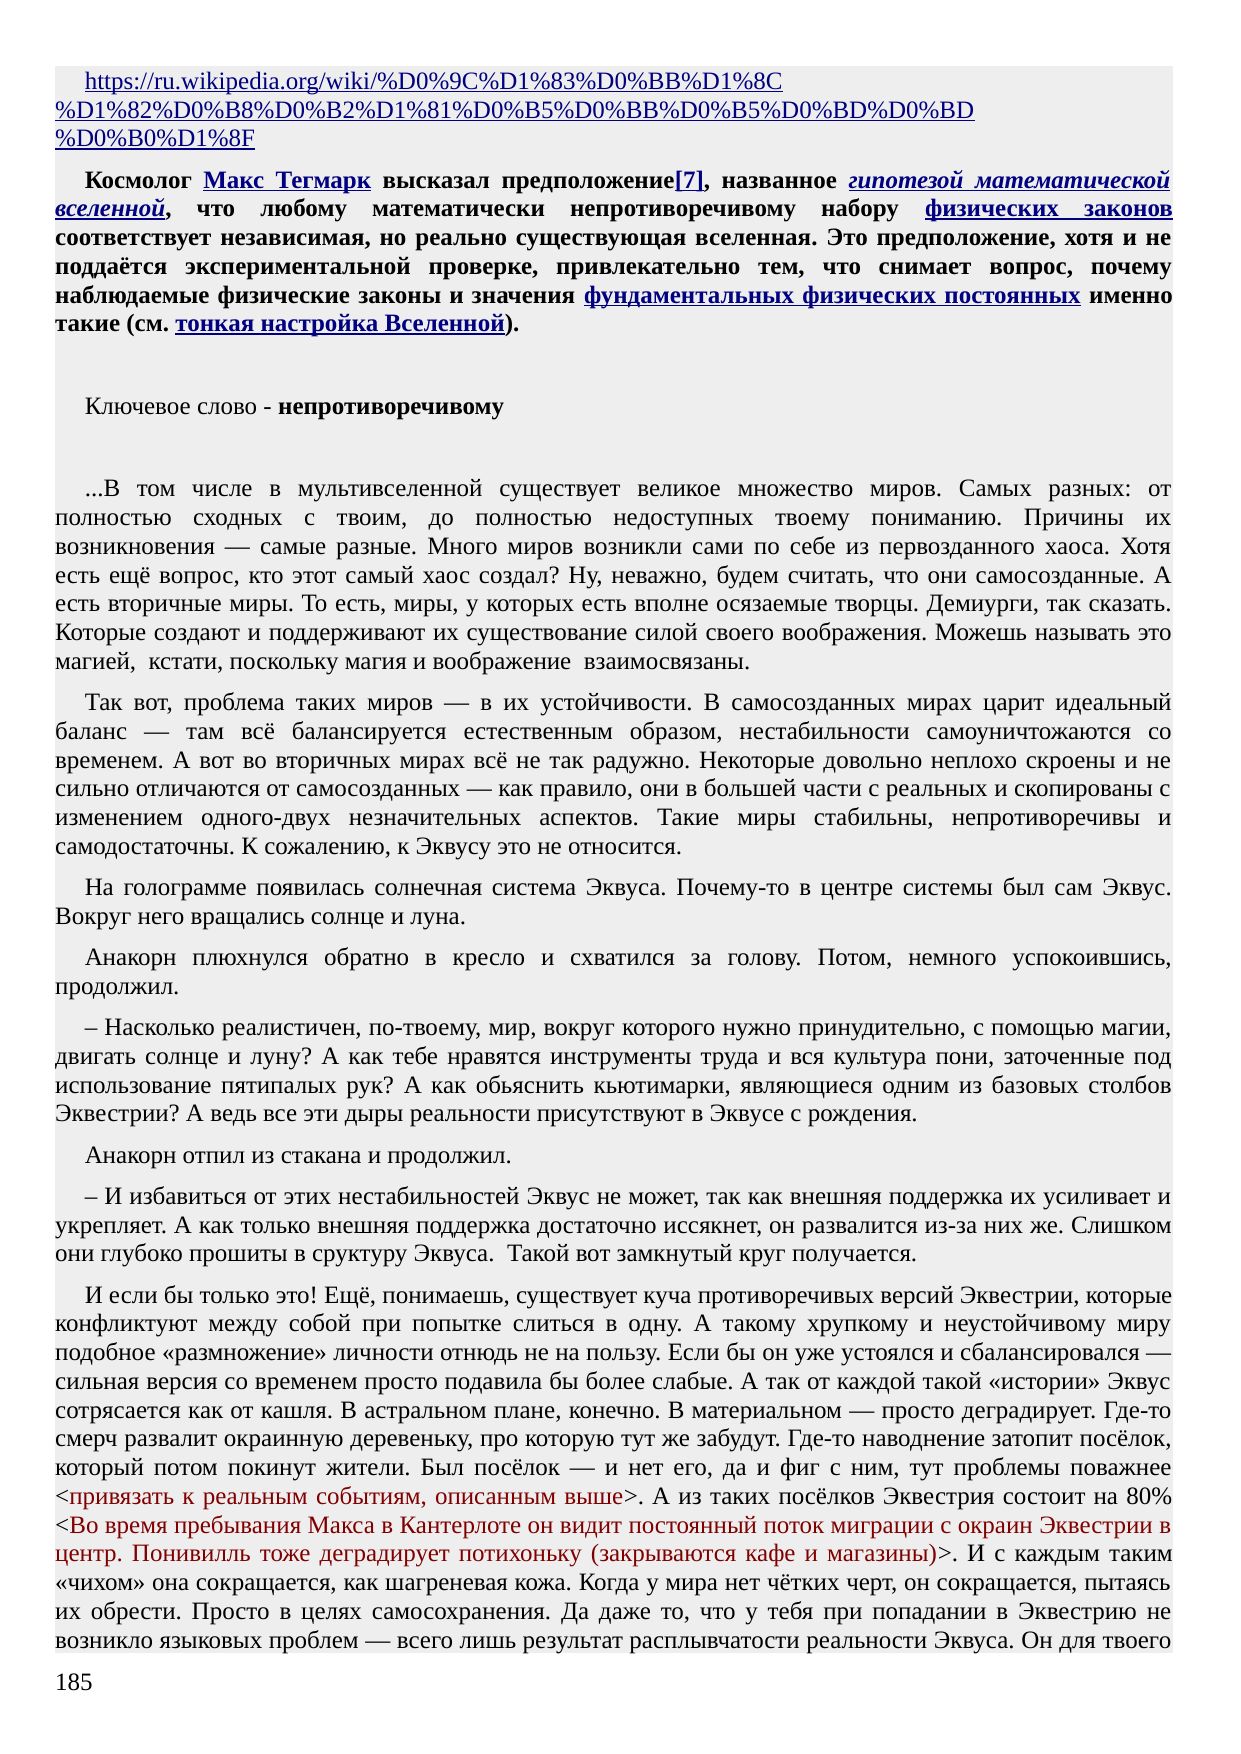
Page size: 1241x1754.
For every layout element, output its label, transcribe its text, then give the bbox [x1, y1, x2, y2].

text – Насколько реалистичен, по-твоему, мир, вокруг которого нужно принудительно, с помощью магии, двигать солнце и луну? А как тебе нравятся инструменты труда и вся культура пони, заточенные под использование пятипалых рук? А как обьяснить кьютимарки, являющиеся одним из базовых столбов Эквестрии? А ведь все эти дыры реальности присутствуют в Эквусе с рождения. [55, 1012, 1173, 1127]
text ...В том числе в мультивселенной существует великое множество миров. Самых разных: от полностью сходных с твоим, до полностью недоступных твоему пониманию. Причины их возникновения — самые разные. Много миров возникли сами по себе из первозданного хаоса. Хотя есть ещё вопрос, кто этот самый хаос создал? Ну, неважно, будем считать, что они самосозданные. А есть вторичные миры. То есть, миры, у которых есть вполне осязаемые творцы. Демиурги, так сказать. Которые создают и поддерживают их существование силой своего воображения. Можешь называть это магией, кстати, поскольку магия и воображение взаимосвязаны. [55, 473, 1173, 675]
text Так вот, проблема таких миров — в их устойчивости. В самосозданных мирах царит идеальный баланс — там всё балансируется естественным образом, нестабильности самоуничтожаются со временем. А вот во вторичных мирах всё не так радужно. Некоторые довольно неплохо скроены и не сильно отличаются от самосозданных — как правило, они в большей части с реальных и скопированы с изменением одного-двух незначительных аспектов. Такие миры стабильны, непротиворечивы и самодостаточны. К сожалению, к Эквусу это не относится. [55, 687, 1173, 860]
text – И избавиться от этих нестабильностей Эквус не может, так как внешняя поддержка их усиливает и укрепляет. А как только внешняя поддержка достаточно иссякнет, он развалится из-за них же. Слишком они глубоко прошиты в сруктуру Эквуса. Такой вот замкнутый круг получается. [55, 1181, 1173, 1267]
text https://ru.wikipedia.org/wiki/%D0%9C%D1%83%D0%BB%D1%8C%D1%82%D0%B8%D0%B2%D1%81%D0%B5%D0%BB%D0%B5%D0%BD%D0%BD%D0%B0%D1%8F [55, 66, 1173, 152]
text На голограмме появилась солнечная система Эквуса. Почему-то в центре системы был сам Эквус. Вокруг него вращались солнце и луна. [55, 872, 1173, 930]
text Анакорн плюхнулся обратно в кресло и схватился за голову. Потом, немного успокоившись, продолжил. [55, 942, 1173, 1000]
text Космолог Макс Тегмарк высказал предположение[7], названное гипотезой математической вселенной, что любому математически непротиворечивому набору физических законов соответствует независимая, но реально существующая вселенная. Это предположение, хотя и не поддаётся экспериментальной проверке, привлекательно тем, что снимает вопрос, почему наблюдаемые физические законы и значения фундаментальных физических постоянных именно такие (см. тонкая настройка Вселенной). [55, 165, 1173, 337]
text Анакорн отпил из стакана и продолжил. [55, 1140, 1173, 1168]
text Ключевое слово - непротиворечивому [55, 391, 1173, 420]
text И если бы только это! Ещё, понимаешь, существует куча противоречивых версий Эквестрии, которые конфликтуют между собой при попытке слиться в одну. А такому хрупкому и неустойчивому миру подобное «размножение» личности отнюдь не на пользу. Если бы он уже устоялся и сбалансировался — сильная версия со временем просто подавила бы более слабые. А так от каждой такой «истории» Эквус сотрясается как от кашля. В астральном плане, конечно. В материальном — просто деградирует. Где-то смерч развалит окраинную деревеньку, про которую тут же забудут. Где-то наводнение затопит посёлок, который потом покинут жители. Был посёлок — и нет его, да и фиг с ним, тут проблемы поважнее <привязать к реальным событиям, описанным выше>. А из таких посёлков Эквестрия состоит на 80% <Во время пребывания Макса в Кантерлоте он видит постоянный поток миграции с окраин Эквестрии в центр. Понивилль тоже деградирует потихоньку (закрываются кафе и магазины)>. И с каждым таким «чихом» она сокращается, как шагреневая кожа. Когда у мира нет чётких черт, он сокращается, пытаясь их обрести. Просто в целях самосохранения. Да даже то, что у тебя при попадании в Эквестрию не возникло языковых проблем — всего лишь результат расплывчатости реальности Эквуса. Он для твоего [55, 1280, 1173, 1653]
